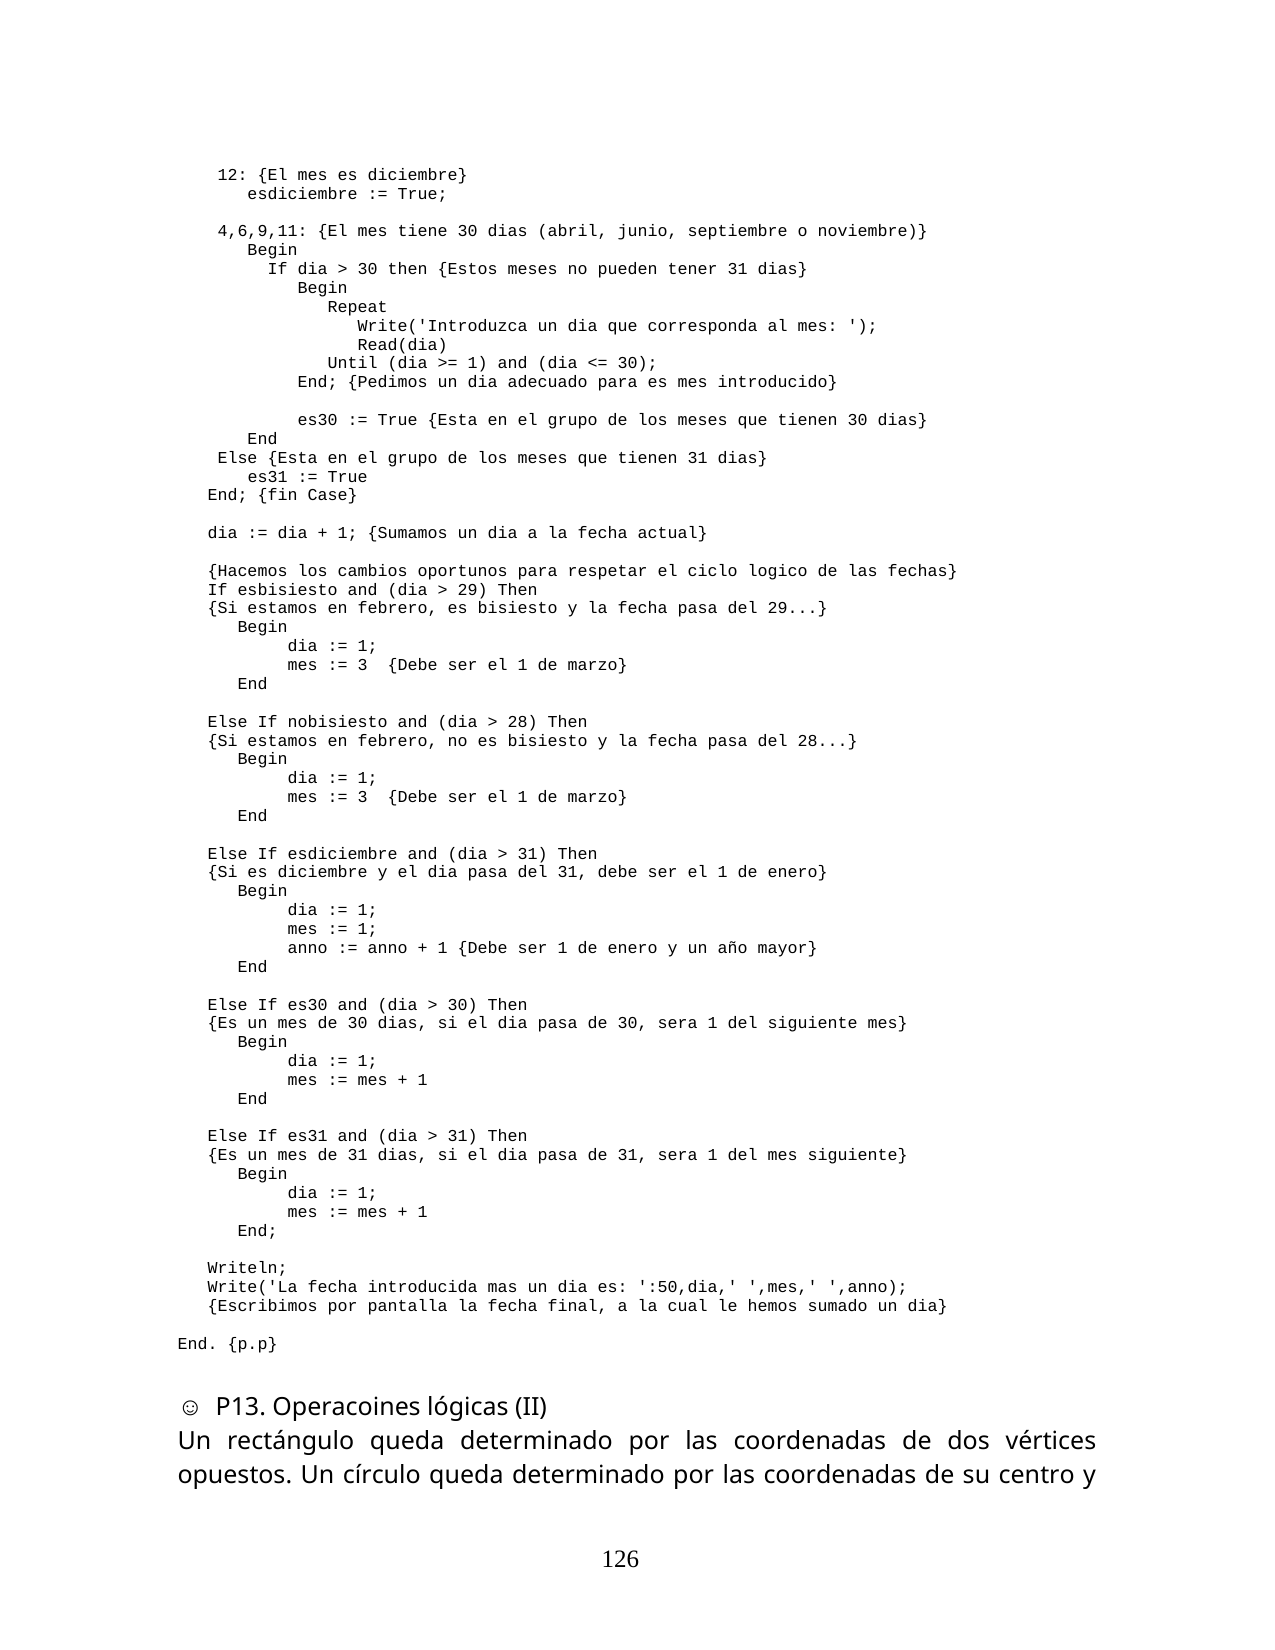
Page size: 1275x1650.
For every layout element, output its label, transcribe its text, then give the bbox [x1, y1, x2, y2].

text dia := 1; [177, 638, 1098, 657]
text mes := 3 {Debe ser el 1 de marzo} [177, 789, 1098, 807]
text {Es un mes de 31 dias, si el dia pasa de 31, sera 1 del mes siguiente} [177, 1147, 1098, 1166]
text Begin [177, 279, 1098, 298]
text End [177, 1090, 1098, 1109]
text dia := 1; [177, 1184, 1098, 1203]
text es30 := True {Esta en el grupo de los meses que tienen 30 dias} [177, 412, 1098, 430]
text End [177, 958, 1098, 977]
text mes := mes + 1 [177, 1203, 1098, 1222]
text End; [177, 1222, 1098, 1241]
text End; {fin Case} [177, 487, 1098, 506]
text Else If nobisiesto and (dia > 28) Then [177, 713, 1098, 732]
text mes := 3 {Debe ser el 1 de marzo} [177, 657, 1098, 676]
text {Hacemos los cambios oportunos para respetar el ciclo logico de las fechas} [177, 562, 1098, 581]
text If dia > 30 then {Estos meses no pueden tener 31 dias} [177, 261, 1098, 279]
text Writeln; [177, 1260, 1098, 1279]
text 12: {El mes es diciembre} [177, 166, 1098, 185]
text Else {Esta en el grupo de los meses que tienen 31 dias} [177, 449, 1098, 468]
text Begin [177, 883, 1098, 902]
text Else If es31 and (dia > 31) Then [177, 1128, 1098, 1147]
text dia := 1; [177, 1053, 1098, 1071]
text mes := 1; [177, 921, 1098, 939]
text End [177, 807, 1098, 826]
text dia := 1; [177, 770, 1098, 789]
text es31 := True [177, 468, 1098, 487]
text Read(dia) [177, 336, 1098, 355]
text dia := dia + 1; {Sumamos un dia a la fecha actual} [177, 525, 1098, 543]
text Un rectángulo queda determinado por las coordenadas de dos vértices opuestos. Un círculo queda determinado por las coordenadas de su centro y [177, 1422, 1098, 1491]
text Begin [177, 751, 1098, 770]
text End; {Pedimos un dia adecuado para es mes introducido} [177, 374, 1098, 393]
text dia := 1; [177, 902, 1098, 921]
text {Si es diciembre y el dia pasa del 31, debe ser el 1 de enero} [177, 864, 1098, 883]
text mes := mes + 1 [177, 1071, 1098, 1090]
text Begin [177, 242, 1098, 261]
text {Escribimos por pantalla la fecha final, a la cual le hemos sumado un dia} [177, 1298, 1098, 1317]
text Until (dia >= 1) and (dia <= 30); [177, 355, 1098, 374]
text Begin [177, 1166, 1098, 1184]
text End [177, 430, 1098, 449]
text {Es un mes de 30 dias, si el dia pasa de 30, sera 1 del siguiente mes} [177, 1015, 1098, 1034]
text Begin [177, 619, 1098, 638]
text End [177, 676, 1098, 694]
text esdiciembre := True; [177, 185, 1098, 204]
text If esbisiesto and (dia > 29) Then [177, 581, 1098, 600]
text Repeat [177, 298, 1098, 317]
text Else If es30 and (dia > 30) Then [177, 996, 1098, 1015]
text ☺ P13. Operacoines lógicas (II) [177, 1388, 1098, 1422]
text Write('La fecha introducida mas un dia es: ':50,dia,' ',mes,' ',anno); [177, 1279, 1098, 1298]
text Begin [177, 1034, 1098, 1053]
text Write('Introduzca un dia que corresponda al mes: '); [177, 317, 1098, 336]
text 4,6,9,11: {El mes tiene 30 dias (abril, junio, septiembre o noviembre)} [177, 223, 1098, 242]
text {Si estamos en febrero, no es bisiesto y la fecha pasa del 28...} [177, 732, 1098, 751]
text End. {p.p} [177, 1335, 1098, 1354]
text anno := anno + 1 {Debe ser 1 de enero y un año mayor} [177, 939, 1098, 958]
text {Si estamos en febrero, es bisiesto y la fecha pasa del 29...} [177, 600, 1098, 619]
text Else If esdiciembre and (dia > 31) Then [177, 845, 1098, 864]
